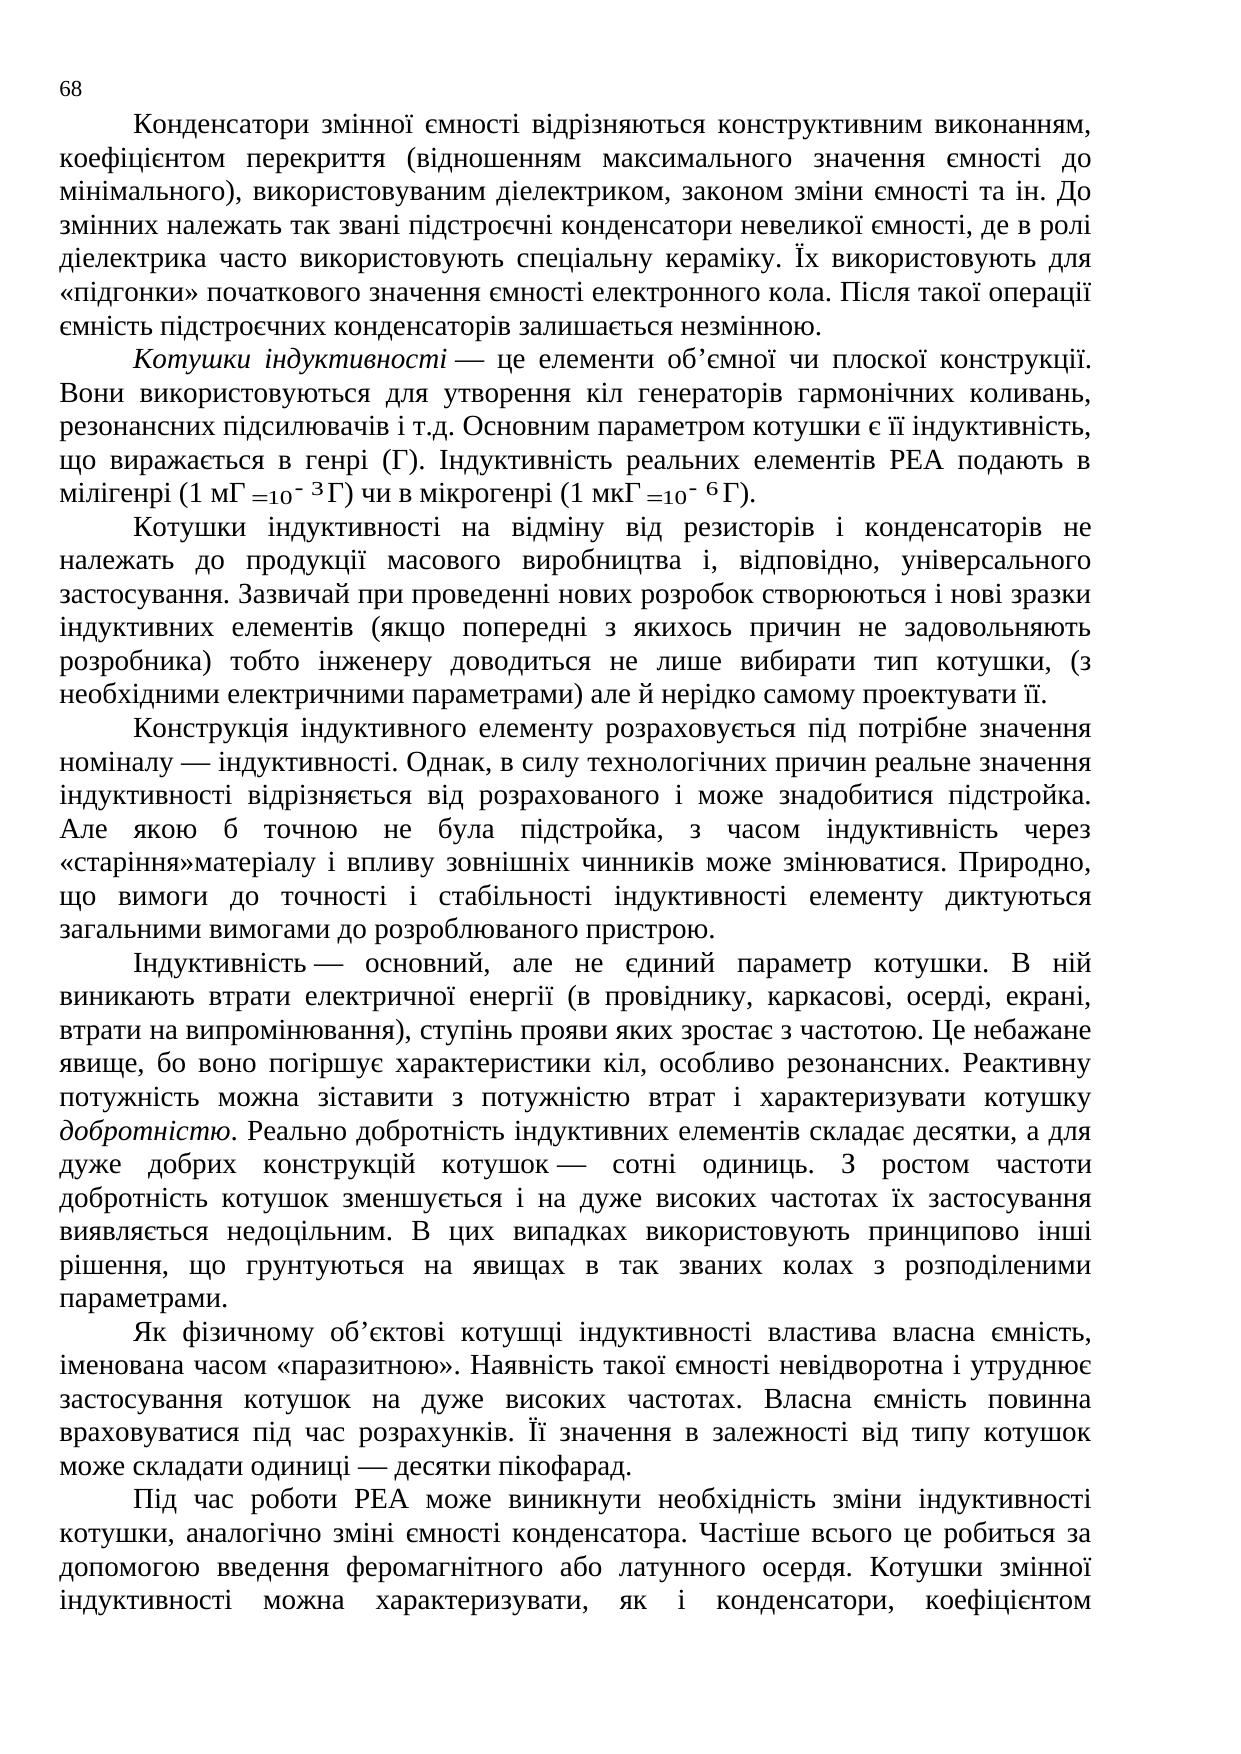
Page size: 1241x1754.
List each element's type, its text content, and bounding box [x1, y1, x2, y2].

text Котушки індуктивності на відміну від резисторів і конденсаторів не належать до продукції масового виробництва і, відповідно, універсального застосування. Зазвичай при проведенні нових розробок створюються і нові зразки індуктивних елементів (якщо попередні з якихось причин не задовольняють розробника) тобто інженеру доводиться не лише вибирати тип котушки, (з необхідними електричними параметрами) але й нерідко самому проектувати її. [59, 509, 1092, 710]
text Конденсатори змінної ємності відрізняються конструктивним виконанням, коефіцієнтом перекриття (відношенням максимального значення ємності до мінімального), використовуваним діелектриком, законом зміни ємності та ін. До змінних належать так звані підстроєчні конденсатори невеликої ємності, де в ролі діелектрика часто використовують спеціальну кераміку. Їх використовують для «підгонки» початкового значення ємності електронного кола. Після такої операції ємність підстроєчних конденсаторів залишається незмінною. [59, 106, 1092, 341]
text Під час роботи РЕА може виникнути необхідність зміни індуктивності котушки, аналогічно зміні ємності конденсатора. Частіше всього це робиться за допомогою введення феромагнітного або латунного осердя. Котушки змінної індуктивності можна характеризувати, як і конденсатори, коефіцієнтом [59, 1482, 1092, 1616]
text Індуктивність — основний, але не єдиний параметр котушки. В ній виникають втрати електричної енергії (в провіднику, каркасові, осерді, екрані, втрати на випромінювання), ступінь прояви яких зростає з частотою. Це небажане явище, бо воно погіршує характеристики кіл, особливо резонансних. Реактивну потужність можна зіставити з потужністю втрат і характеризувати котушку добротністю. Реально добротність індуктивних елементів складає десятки, а для дуже добрих конструкцій котушок — сотні одиниць. З ростом частоти добротність котушок зменшується і на дуже високих частотах їх застосування виявляється недоцільним. В цих випадках використовують принципово інші рішення, що грунтуються на явищах в так званих колах з розподіленими параметрами. [59, 945, 1092, 1314]
text Конструкція індуктивного елементу розраховується під потрібне значення номіналу — індуктивності. Однак, в силу технологічних причин реальне значення індуктивності відрізняється від розрахованого і може знадобитися підстройка. Але якою б точною не була підстройка, з часом індуктивність через «старіння»матеріалу і впливу зовнішніх чинників може змінюватися. Природно, що вимоги до точності і стабільності індуктивності елементу диктуються загальними вимогами до розроблюваного пристрою. [59, 710, 1092, 945]
text Як фізичному об’єктові котушці індуктивності властива власна ємність, іменована часом «паразитною». Наявність такої ємності невідворотна і утруднює застосування котушок на дуже високих частотах. Власна ємність повинна враховуватися під час розрахунків. Її значення в залежності від типу котушок може складати одиниці — десятки пікофарад. [59, 1314, 1092, 1482]
text Котушки індуктивності — це елементи об’ємної чи плоскої конструкції. Вони використовуються для утворення кіл генераторів гармонічних коливань, резонансних підсилювачів і т.д. Основним параметром котушки є її індуктивність, що виражається в генрі (Г). Індуктивність реальних елементів РЕА подають в мілігенрі (1 мГГ) чи в мікрогенрі (1 мкГГ). [59, 341, 1092, 509]
